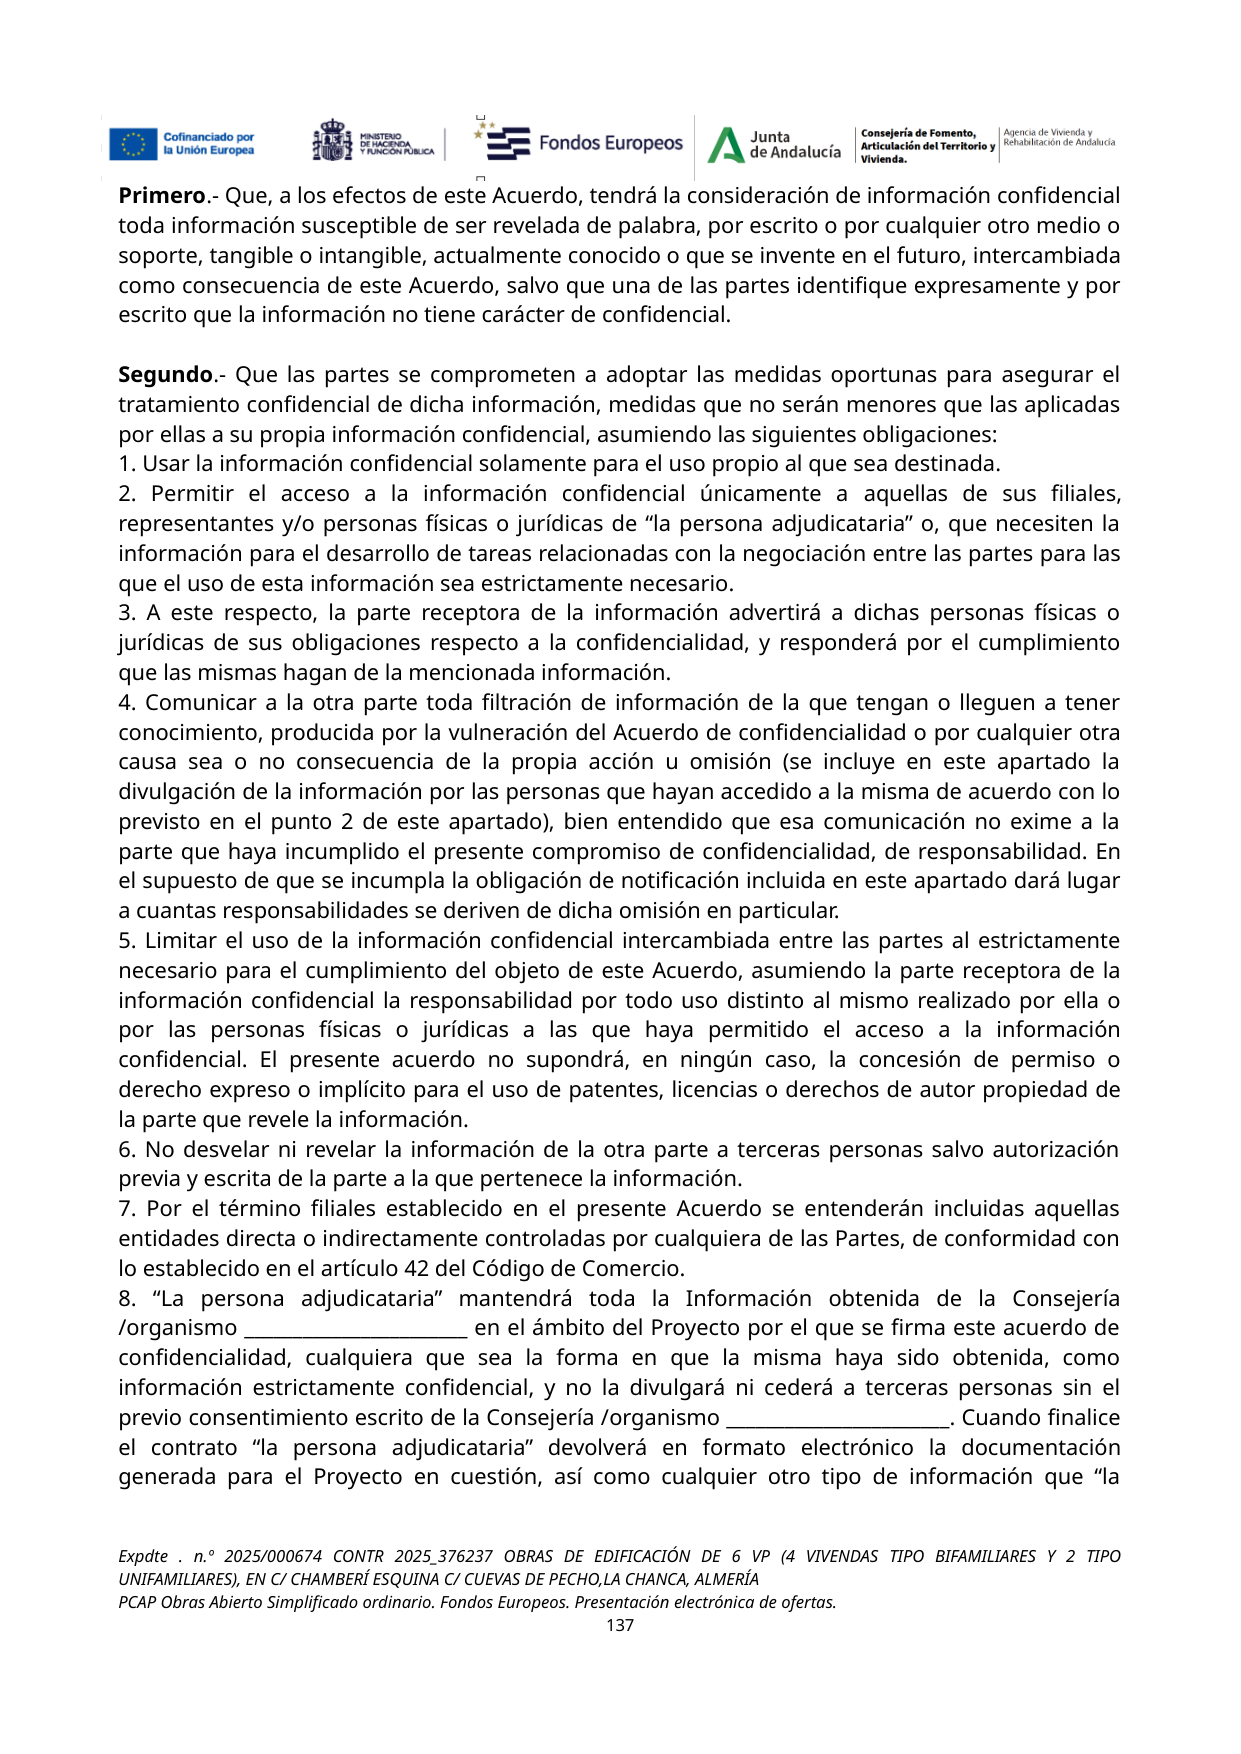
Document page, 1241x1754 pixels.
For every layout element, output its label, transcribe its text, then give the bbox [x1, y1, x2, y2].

text 7. Por el término filiales establecido en el presente Acuerdo se entenderán incluidas aquellas entidades directa o indirectamente controladas por cualquiera de las Partes, de conformidad con lo establecido en el artículo 42 del Código de Comercio. [118, 1193, 1122, 1282]
text 8. “La persona adjudicataria” mantendrá toda la Información obtenida de la Consejería /organismo _______________________ en el ámbito del Proyecto por el que se firma este acuerdo de confidencialidad, cualquiera que sea la forma en que la misma haya sido obtenida, como información estrictamente confidencial, y no la divulgará ni cederá a terceras personas sin el previo consentimiento escrito de la Consejería /organismo _______________________. Cuando finalice el contrato “la persona adjudicataria” devolverá en formato electrónico la documentación generada para el Proyecto en cuestión, así como cualquier otro tipo de información que “la [118, 1282, 1122, 1491]
text 1. Usar la información confidencial solamente para el uso propio al que sea destinada. [118, 448, 1122, 478]
picture [101, 112, 1128, 181]
text 4. Comunicar a la otra parte toda filtración de información de la que tengan o lleguen a tener conocimiento, producida por la vulneración del Acuerdo de confidencialidad o por cualquier otra causa sea o no consecuencia de la propia acción u omisión (se incluye en este apartado la divulgación de la información por las personas que hayan accedido a la misma de acuerdo con lo previsto en el punto 2 de este apartado), bien entendido que esa comunicación no exime a la parte que haya incumplido el presente compromiso de confidencialidad, de responsabilidad. En el supuesto de que se incumpla la obligación de notificación incluida en este apartado dará lugar a cuantas responsabilidades se deriven de dicha omisión en particular. [118, 687, 1122, 925]
text 3. A este respecto, la parte receptora de la información advertirá a dichas personas físicas o jurídicas de sus obligaciones respecto a la confidencialidad, y responderá por el cumplimiento que las mismas hagan de la mencionada información. [118, 597, 1122, 687]
text 6. No desvelar ni revelar la información de la otra parte a terceras personas salvo autorización previa y escrita de la parte a la que pertenece la información. [118, 1133, 1122, 1193]
text 5. Limitar el uso de la información confidencial intercambiada entre las partes al estrictamente necesario para el cumplimiento del objeto de este Acuerdo, asumiendo la parte receptora de la información confidencial la responsabilidad por todo uso distinto al mismo realizado por ella o por las personas físicas o jurídicas a las que haya permitido el acceso a la información confidencial. El presente acuerdo no supondrá, en ningún caso, la concesión de permiso o derecho expreso o implícito para el uso de patentes, licencias o derechos de autor propiedad de la parte que revele la información. [118, 925, 1122, 1133]
text Primero.- Que, a los efectos de este Acuerdo, tendrá la consideración de información confidencial toda información susceptible de ser revelada de palabra, por escrito o por cualquier otro medio o soporte, tangible o intangible, actualmente conocido o que se invente en el futuro, intercambiada como consecuencia de este Acuerdo, salvo que una de las partes identifique expresamente y por escrito que la información no tiene carácter de confidencial. [118, 181, 1122, 329]
text Segundo.- Que las partes se comprometen a adoptar las medidas oportunas para asegurar el tratamiento confidencial de dicha información, medidas que no serán menores que las aplicadas por ellas a su propia información confidencial, asumiendo las siguientes obligaciones: [118, 359, 1122, 448]
text 2. Permitir el acceso a la información confidencial únicamente a aquellas de sus filiales, representantes y/o personas físicas o jurídicas de “la persona adjudicataria” o, que necesiten la información para el desarrollo de tareas relacionadas con la negociación entre las partes para las que el uso de esta información sea estrictamente necesario. [118, 478, 1122, 597]
